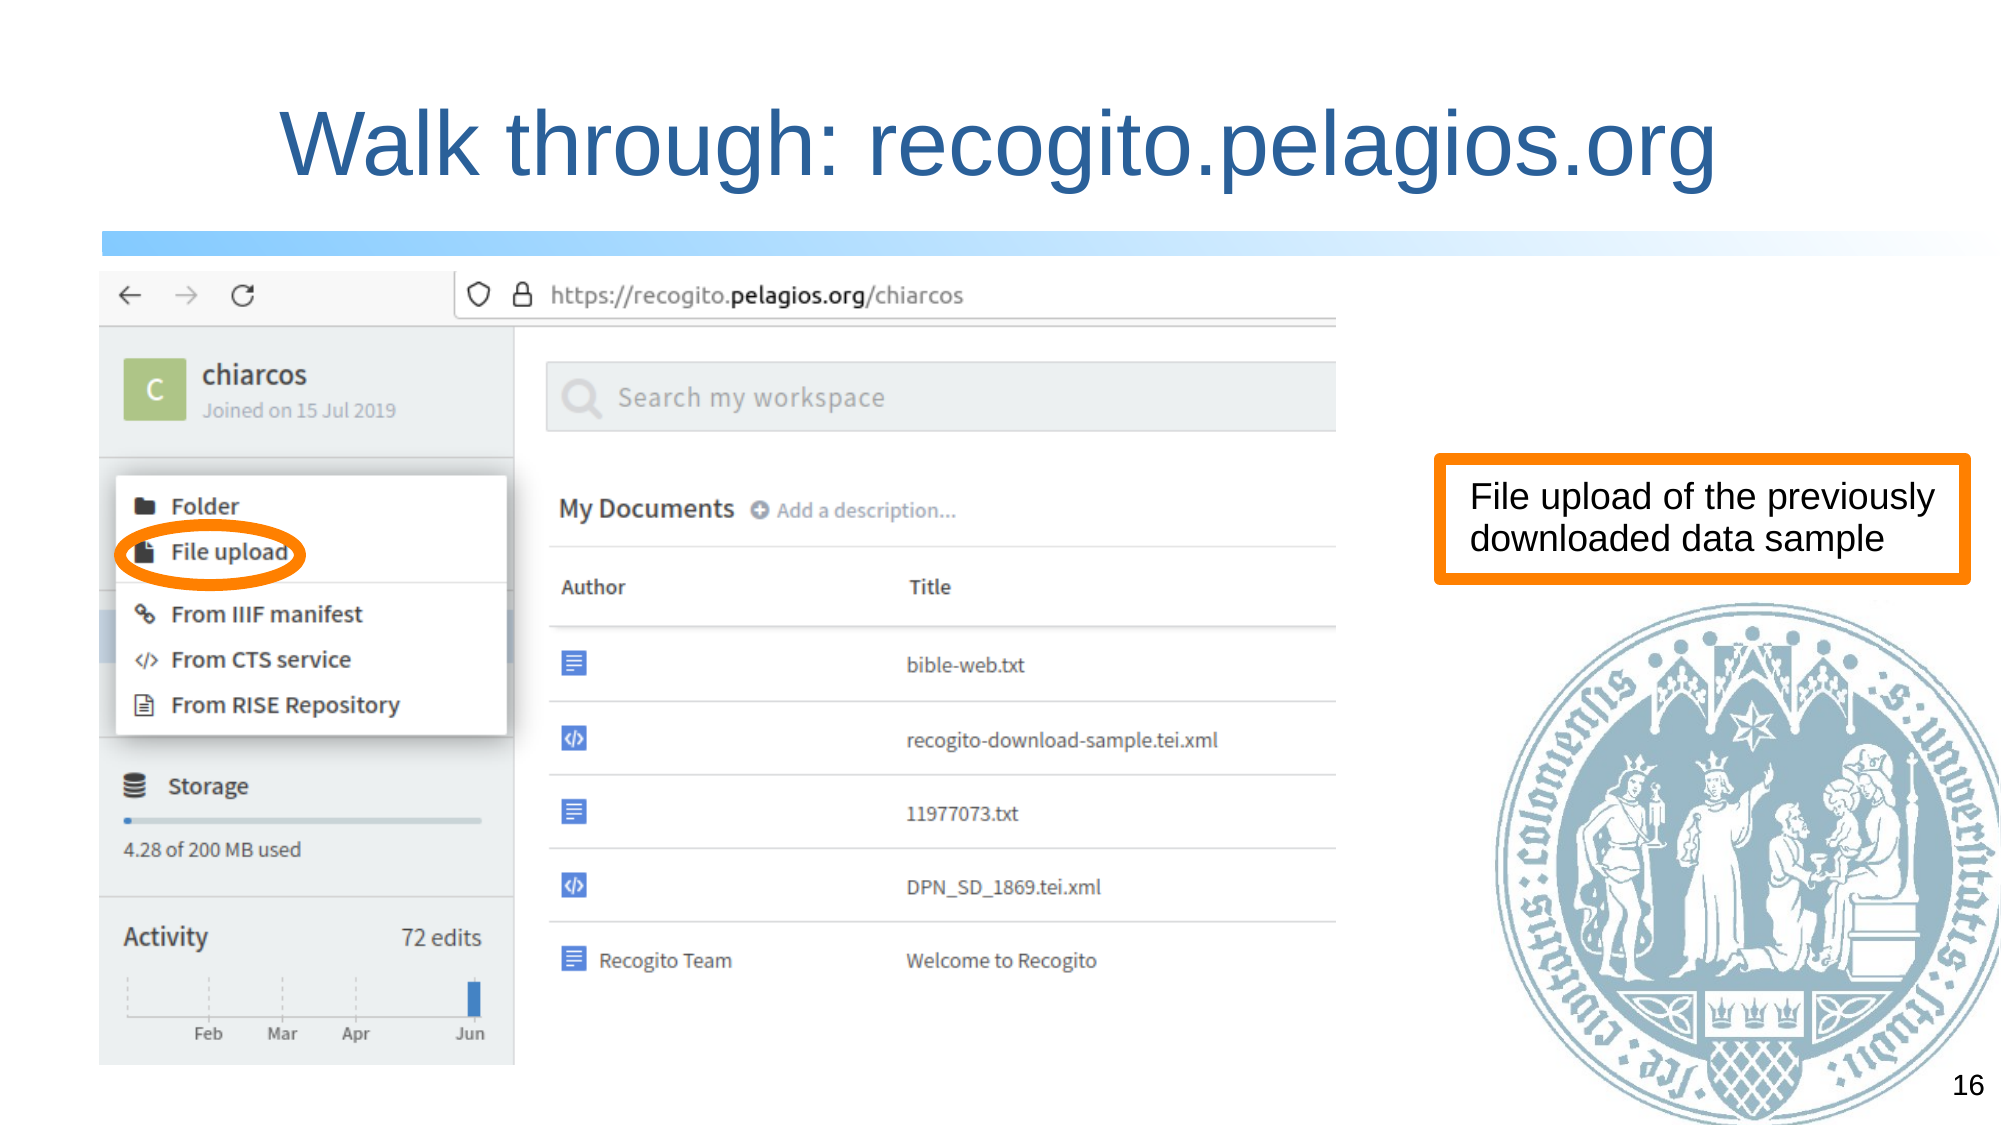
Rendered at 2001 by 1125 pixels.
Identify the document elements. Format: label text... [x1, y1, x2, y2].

list [99, 262, 1900, 1005]
text_box [120, 525, 301, 586]
text_box [1440, 459, 1966, 580]
title Walk through: recogito.pelagios.org [99, 45, 1900, 233]
picture [99, 271, 1336, 1066]
